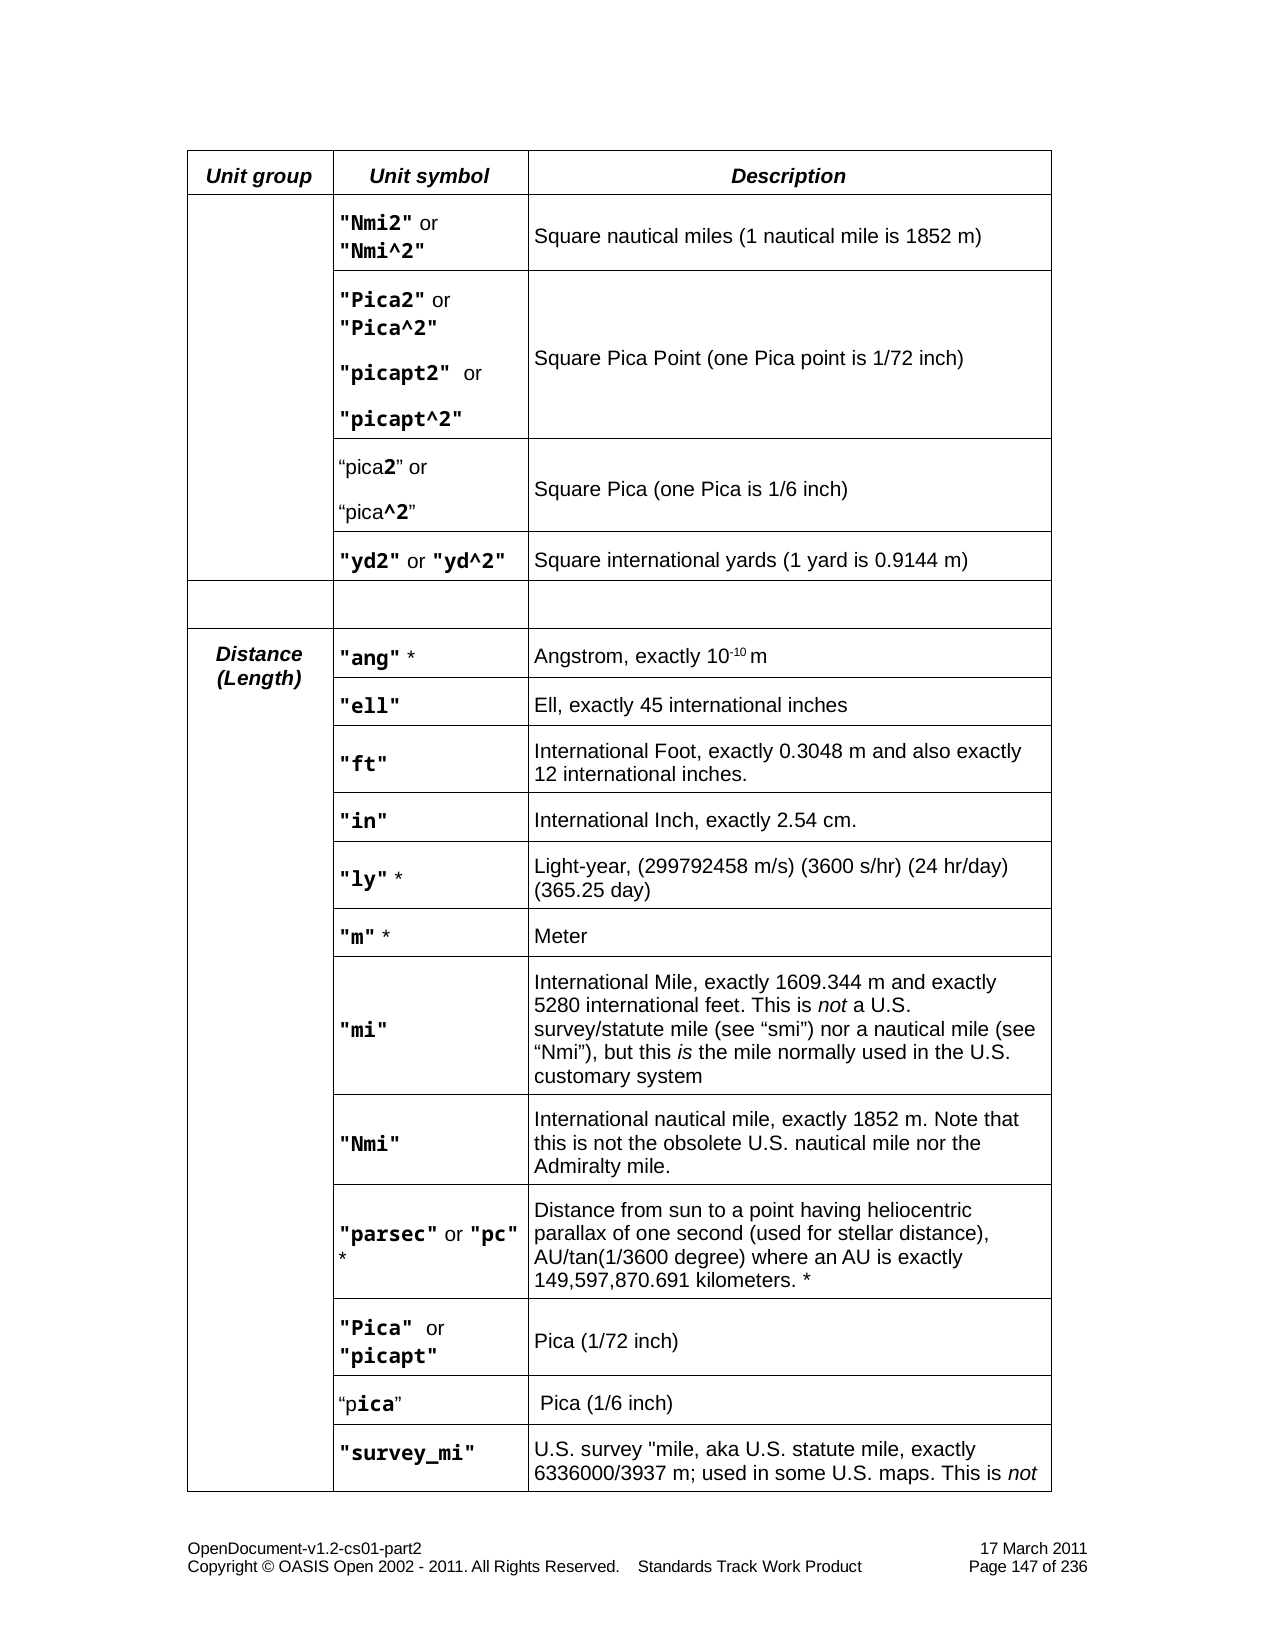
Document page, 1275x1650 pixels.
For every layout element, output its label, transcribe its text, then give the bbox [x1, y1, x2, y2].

table_cell "Nmi2" or "Nmi^2" [334, 195, 528, 270]
table_cell "survey_mi" [334, 1425, 528, 1491]
table_cell Ell, exactly 45 international inches [529, 678, 1051, 725]
table_cell International Mile, exactly 1609.344 m and exactly 5280 international feet. This is not a U.S. survey/statute mile (see “smi”) nor a nautical mile (see “Nmi”), but this is the mile normally used in the U.S. customary system [529, 957, 1051, 1094]
table_cell Square international yards (1 yard is 0.9144 m) [529, 532, 1051, 580]
table_cell "m" * [334, 909, 528, 956]
table_cell [188, 195, 333, 580]
table_cell Square Pica (one Pica is 1/6 inch) [529, 439, 1051, 531]
table_cell Pica (1/6 inch) [529, 1376, 1051, 1424]
table_cell "yd2" or "yd^2" [334, 532, 528, 580]
table_cell "Pica" or "picapt" [334, 1299, 528, 1375]
table_cell Distance (Length) [188, 629, 333, 1491]
table_cell [188, 581, 333, 628]
table_cell International nautical mile, exactly 1852 m. Note that this is not the obsolete U.S. nautical mile nor the Admiralty mile. [529, 1095, 1051, 1184]
table_cell International Foot, exactly 0.3048 m and also exactly 12 international inches. [529, 726, 1051, 792]
table_cell "Nmi" [334, 1095, 528, 1184]
table_cell International Inch, exactly 2.54 cm. [529, 793, 1051, 841]
table_header Description [529, 151, 1051, 193]
table_cell Square nautical miles (1 nautical mile is 1852 m) [529, 195, 1051, 270]
table_cell "ft" [334, 726, 528, 792]
table_cell “pica2” or “pica^2” [334, 439, 528, 531]
table_cell Meter [529, 909, 1051, 956]
table_cell U.S. survey "mile, aka U.S. statute mile, exactly 6336000/3937 m; used in some U.S. maps. This is not [529, 1425, 1051, 1491]
table_cell "Pica2" or "Pica^2" "picapt2" or "picapt^2" [334, 271, 528, 438]
table_cell [334, 581, 528, 628]
table_cell “pica” [334, 1376, 528, 1424]
table_cell "ly" * [334, 842, 528, 908]
table_cell "parsec" or "pc" * [334, 1185, 528, 1298]
table_cell Distance from sun to a point having heliocentric parallax of one second (used for stellar distance), AU/tan(1/3600 degree) where an AU is exactly 149,597,870.691 kilometers. * [529, 1185, 1051, 1298]
table_header Unit group [188, 151, 333, 193]
table_header Unit symbol [334, 151, 528, 193]
table_cell "in" [334, 793, 528, 841]
table_cell "mi" [334, 957, 528, 1094]
table_cell [529, 581, 1051, 628]
table_cell Pica (1/72 inch) [529, 1299, 1051, 1375]
table_cell Light-year, (299792458 m/s) (3600 s/hr) (24 hr/day) (365.25 day) [529, 842, 1051, 908]
table_header "ang" * [334, 629, 528, 677]
table_cell Square Pica Point (one Pica point is 1/72 inch) [529, 271, 1051, 438]
table_header Angstrom, exactly 10-10 m [529, 629, 1051, 677]
table_cell "ell" [334, 678, 528, 725]
